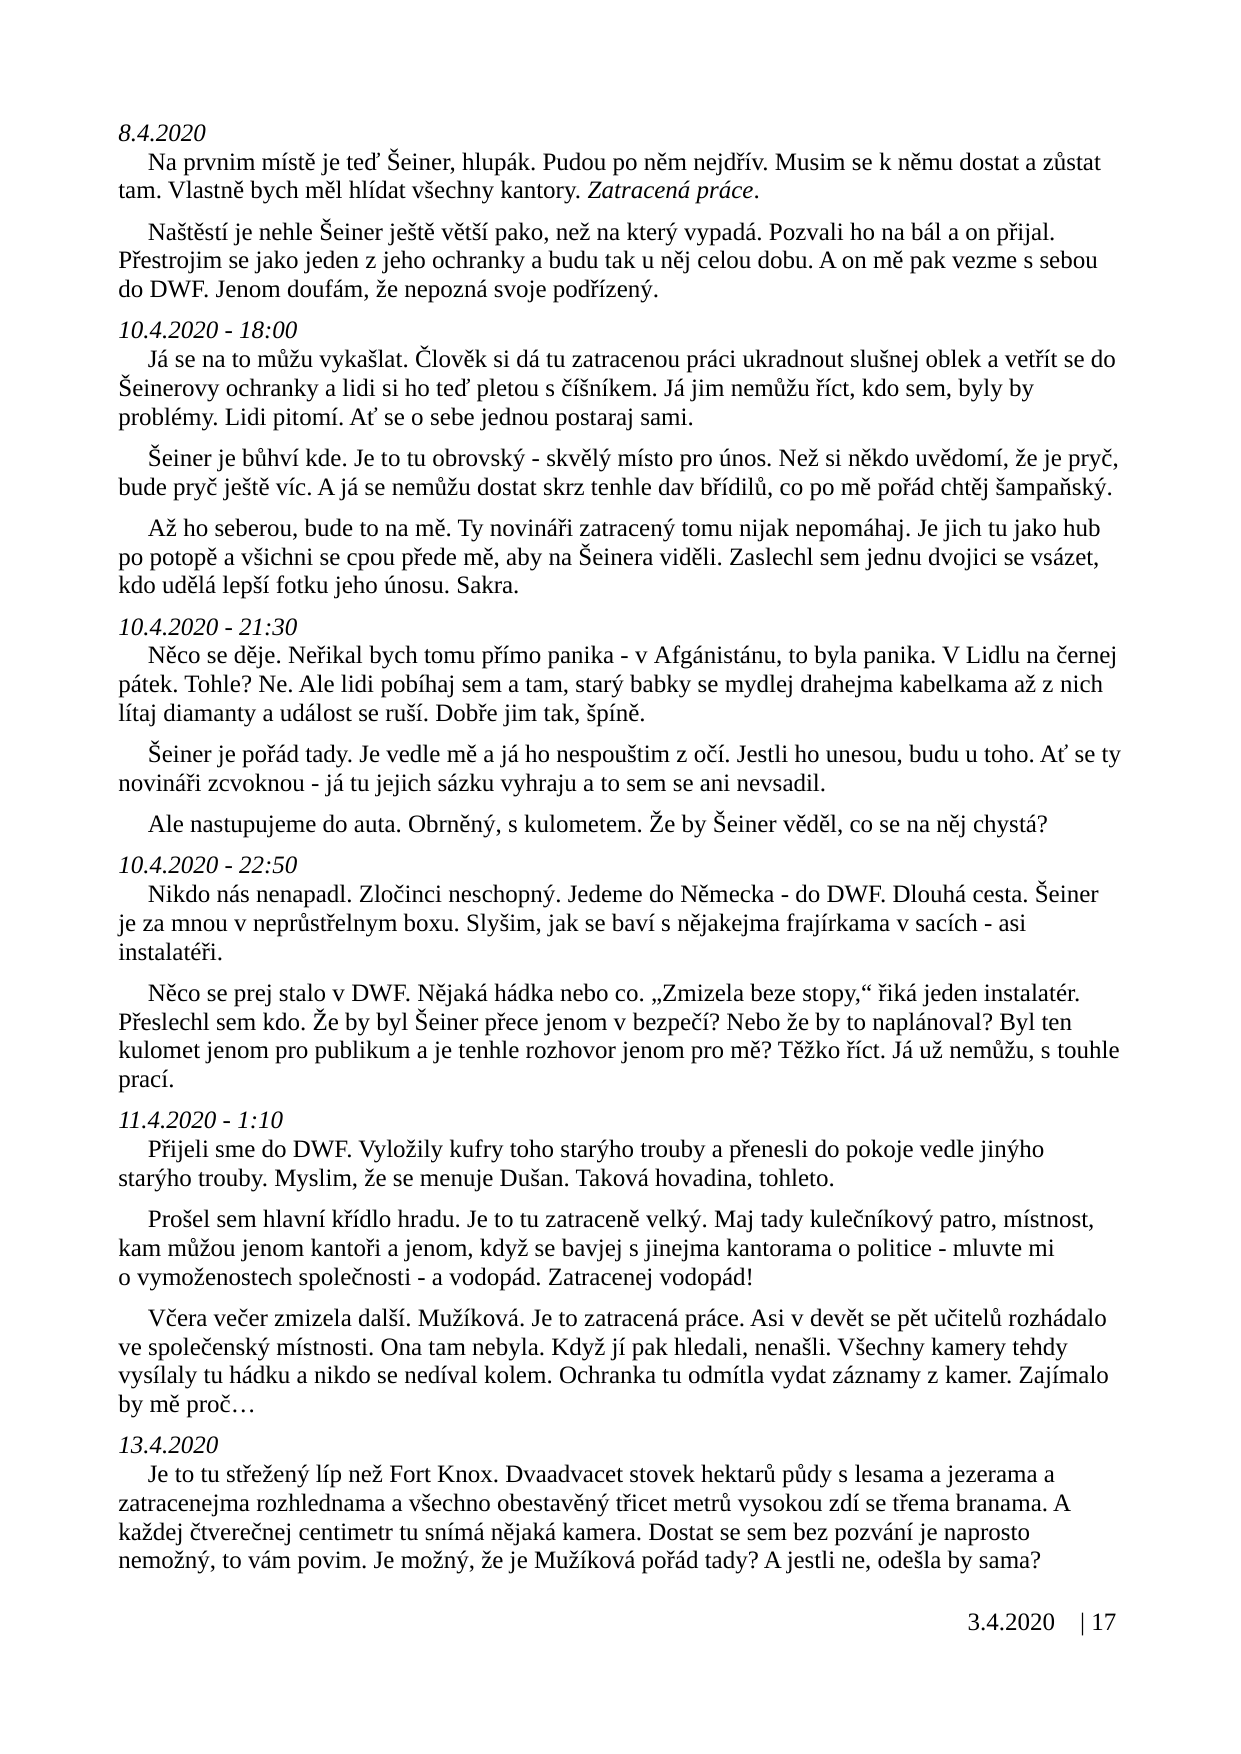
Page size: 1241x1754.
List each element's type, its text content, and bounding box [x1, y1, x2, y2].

text Něco se prej stalo v DWF. Nějaká hádka nebo co. „Zmizela beze stopy,“ řiká jeden instalatér. Přeslechl sem kdo. Že by byl Šeiner přece jenom v bezpečí? Nebo že by to naplánoval? Byl ten kulomet jenom pro publikum a je tenhle rozhovor jenom pro mě? Těžko říct. Já už nemůžu, s touhle prací. [118, 978, 1122, 1093]
text Je to tu střežený líp než Fort Knox. Dvaadvacet stovek hektarů půdy s lesama a jezerama a zatracenejma rozhlednama a všechno obestavěný třicet metrů vysokou zdí se třema branama. A každej čtverečnej centimetr tu snímá nějaká kamera. Dostat se sem bez pozvání je naprosto nemožný, to vám povim. Je možný, že je Mužíková pořád tady? A jestli ne, odešla by sama? [118, 1459, 1122, 1574]
text Já se na to můžu vykašlat. Člověk si dá tu zatracenou práci ukradnout slušnej oblek a vetřít se do Šeinerovy ochranky a lidi si ho teď pletou s číšníkem. Já jim nemůžu říct, kdo sem, byly by problémy. Lidi pitomí. Ať se o sebe jednou postaraj sami. [118, 344, 1122, 431]
subtitle 8.4.2020 [118, 118, 1122, 147]
subtitle 10.4.2020 - 21:30 [118, 612, 1122, 641]
text Ale nastupujeme do auta. Obrněný, s kulometem. Že by Šeiner věděl, co se na něj chystá? [118, 809, 1122, 838]
text Šeiner je pořád tady. Je vedle mě a já ho nespouštim z očí. Jestli ho unesou, budu u toho. Ať se ty novináři zcvoknou - já tu jejich sázku vyhraju a to sem se ani nevsadil. [118, 739, 1122, 797]
text Včera večer zmizela další. Mužíková. Je to zatracená práce. Asi v devět se pět učitelů rozhádalo ve společenský místnosti. Ona tam nebyla. Když jí pak hledali, nenašli. Všechny kamery tehdy vysílaly tu hádku a nikdo se nedíval kolem. Ochranka tu odmítla vydat záznamy z kamer. Zajímalo by mě proč… [118, 1303, 1122, 1418]
text Naštěstí je nehle Šeiner ještě větší pako, než na který vypadá. Pozvali ho na bál a on přijal. Přestrojim se jako jeden z jeho ochranky a budu tak u něj celou dobu. A on mě pak vezme s sebou do DWF. Jenom doufám, že nepozná svoje podřízený. [118, 217, 1122, 303]
text Nikdo nás nenapadl. Zločinci neschopný. Jedeme do Německa - do DWF. Dlouhá cesta. Šeiner je za mnou v neprůstřelnym boxu. Slyšim, jak se baví s nějakejma frajírkama v sacích - asi instalatéři. [118, 879, 1122, 966]
subtitle 10.4.2020 - 22:50 [118, 851, 1122, 879]
subtitle 10.4.2020 - 18:00 [118, 316, 1122, 344]
text Na prvnim místě je teď Šeiner, hlupák. Pudou po něm nejdřív. Musim se k němu dostat a zůstat tam. Vlastně bych měl hlídat všechny kantory. Zatracená práce. [118, 147, 1122, 204]
text Prošel sem hlavní křídlo hradu. Je to tu zatraceně velký. Maj tady kulečníkový patro, místnost, kam můžou jenom kantoři a jenom, když se bavjej s jinejma kantorama o politice - mluvte mi o vymoženostech společnosti - a vodopád. Zatracenej vodopád! [118, 1204, 1122, 1291]
text Šeiner je bůhví kde. Je to tu obrovský - skvělý místo pro únos. Než si někdo uvědomí, že je pryč, bude pryč ještě víc. A já se nemůžu dostat skrz tenhle dav břídilů, co po mě pořád chtěj šampaňský. [118, 443, 1122, 501]
text Něco se děje. Neřikal bych tomu přímo panika - v Afgánistánu, to byla panika. V Lidlu na černej pátek. Tohle? Ne. Ale lidi pobíhaj sem a tam, starý babky se mydlej drahejma kabelkama až z nich lítaj diamanty a událost se ruší. Dobře jim tak, špíně. [118, 641, 1122, 727]
subtitle 13.4.2020 [118, 1431, 1122, 1459]
text Přijeli sme do DWF. Vyložily kufry toho starýho trouby a přenesli do pokoje vedle jinýho starýho trouby. Myslim, že se menuje Dušan. Taková hovadina, tohleto. [118, 1134, 1122, 1192]
subtitle 11.4.2020 - 1:10 [118, 1106, 1122, 1134]
text Až ho seberou, bude to na mě. Ty novináři zatracený tomu nijak nepomáhaj. Je jich tu jako hub po potopě a všichni se cpou přede mě, aby na Šeinera viděli. Zaslechl sem jednu dvojici se vsázet, kdo udělá lepší fotku jeho únosu. Sakra. [118, 513, 1122, 599]
